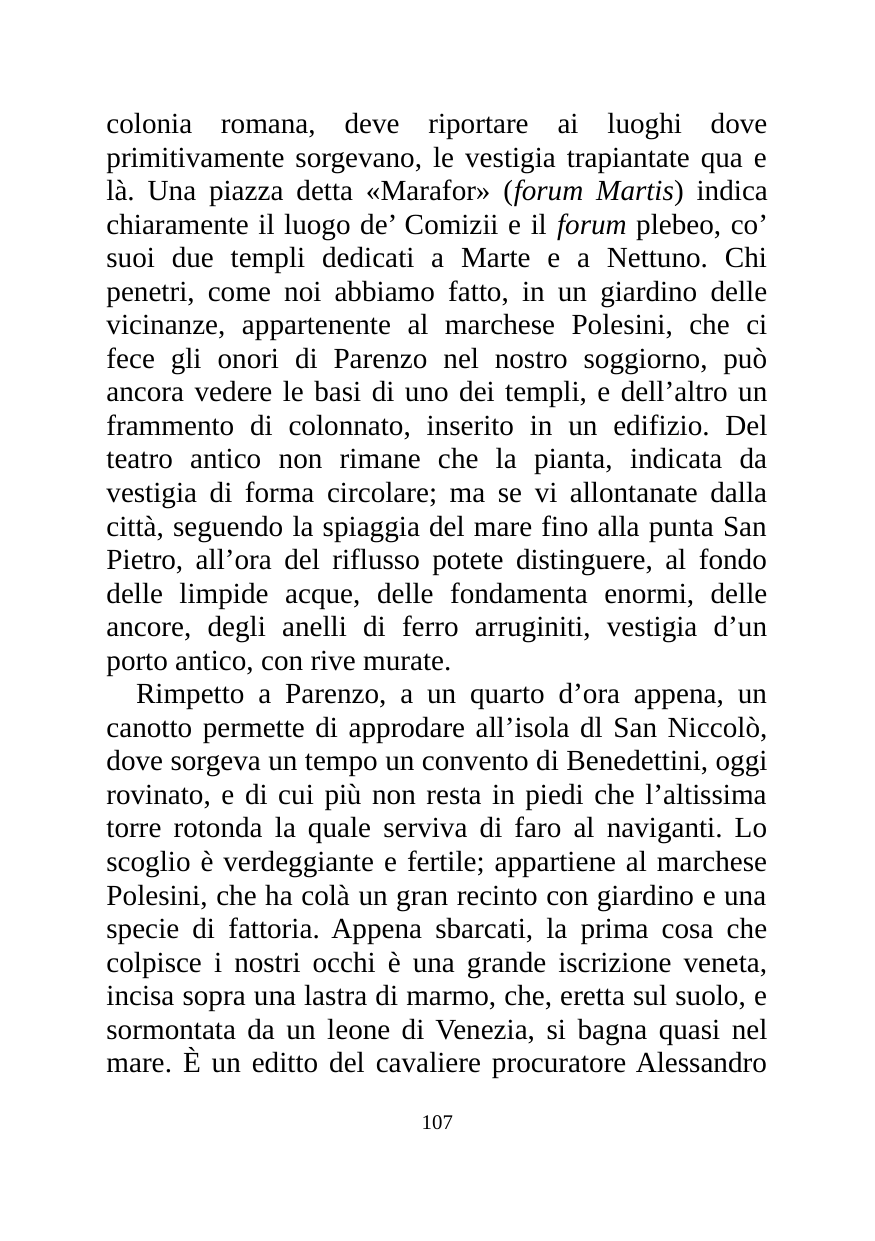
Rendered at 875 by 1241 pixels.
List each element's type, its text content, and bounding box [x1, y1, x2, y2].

text colonia romana, deve riportare ai luoghi dove primitivamente sorgevano, le vestigia trapiantate qua e là. Una piazza detta «Marafor» (forum Martis) indica chiaramente il luogo de’ Comizii e il forum plebeo, co’ suoi due templi dedicati a Marte e a Nettuno. Chi penetri, come noi abbiamo fatto, in un giardino delle vicinanze, appartenente al marchese Polesini, che ci fece gli onori di Parenzo nel nostro soggiorno, può ancora vedere le basi di uno dei templi, e dell’altro un frammento di colonnato, inserito in un edifizio. Del teatro antico non rimane che la pianta, indicata da vestigia di forma circolare; ma se vi allontanate dalla città, seguendo la spiaggia del mare fino alla punta San Pietro, all’ora del riflusso potete distinguere, al fondo delle limpide acque, delle fondamenta enormi, delle ancore, degli anelli di ferro arruginiti, vestigia d’un porto antico, con rive murate. [106, 106, 768, 676]
text Rimpetto a Parenzo, a un quarto d’ora appena, un canotto permette di approdare all’isola dl San Niccolò, dove sorgeva un tempo un convento di Benedettini, oggi rovinato, e di cui più non resta in piedi che l’altissima torre rotonda la quale serviva di faro al naviganti. Lo scoglio è verdeggiante e fertile; appartiene al marchese Polesini, che ha colà un gran recinto con giardino e una specie di fattoria. Appena sbarcati, la prima cosa che colpisce i nostri occhi è una grande iscrizione veneta, incisa sopra una lastra di marmo, che, eretta sul suolo, e sormontata da un leone di Venezia, si bagna quasi nel mare. È un editto del cavaliere procuratore Alessandro [106, 676, 768, 1079]
